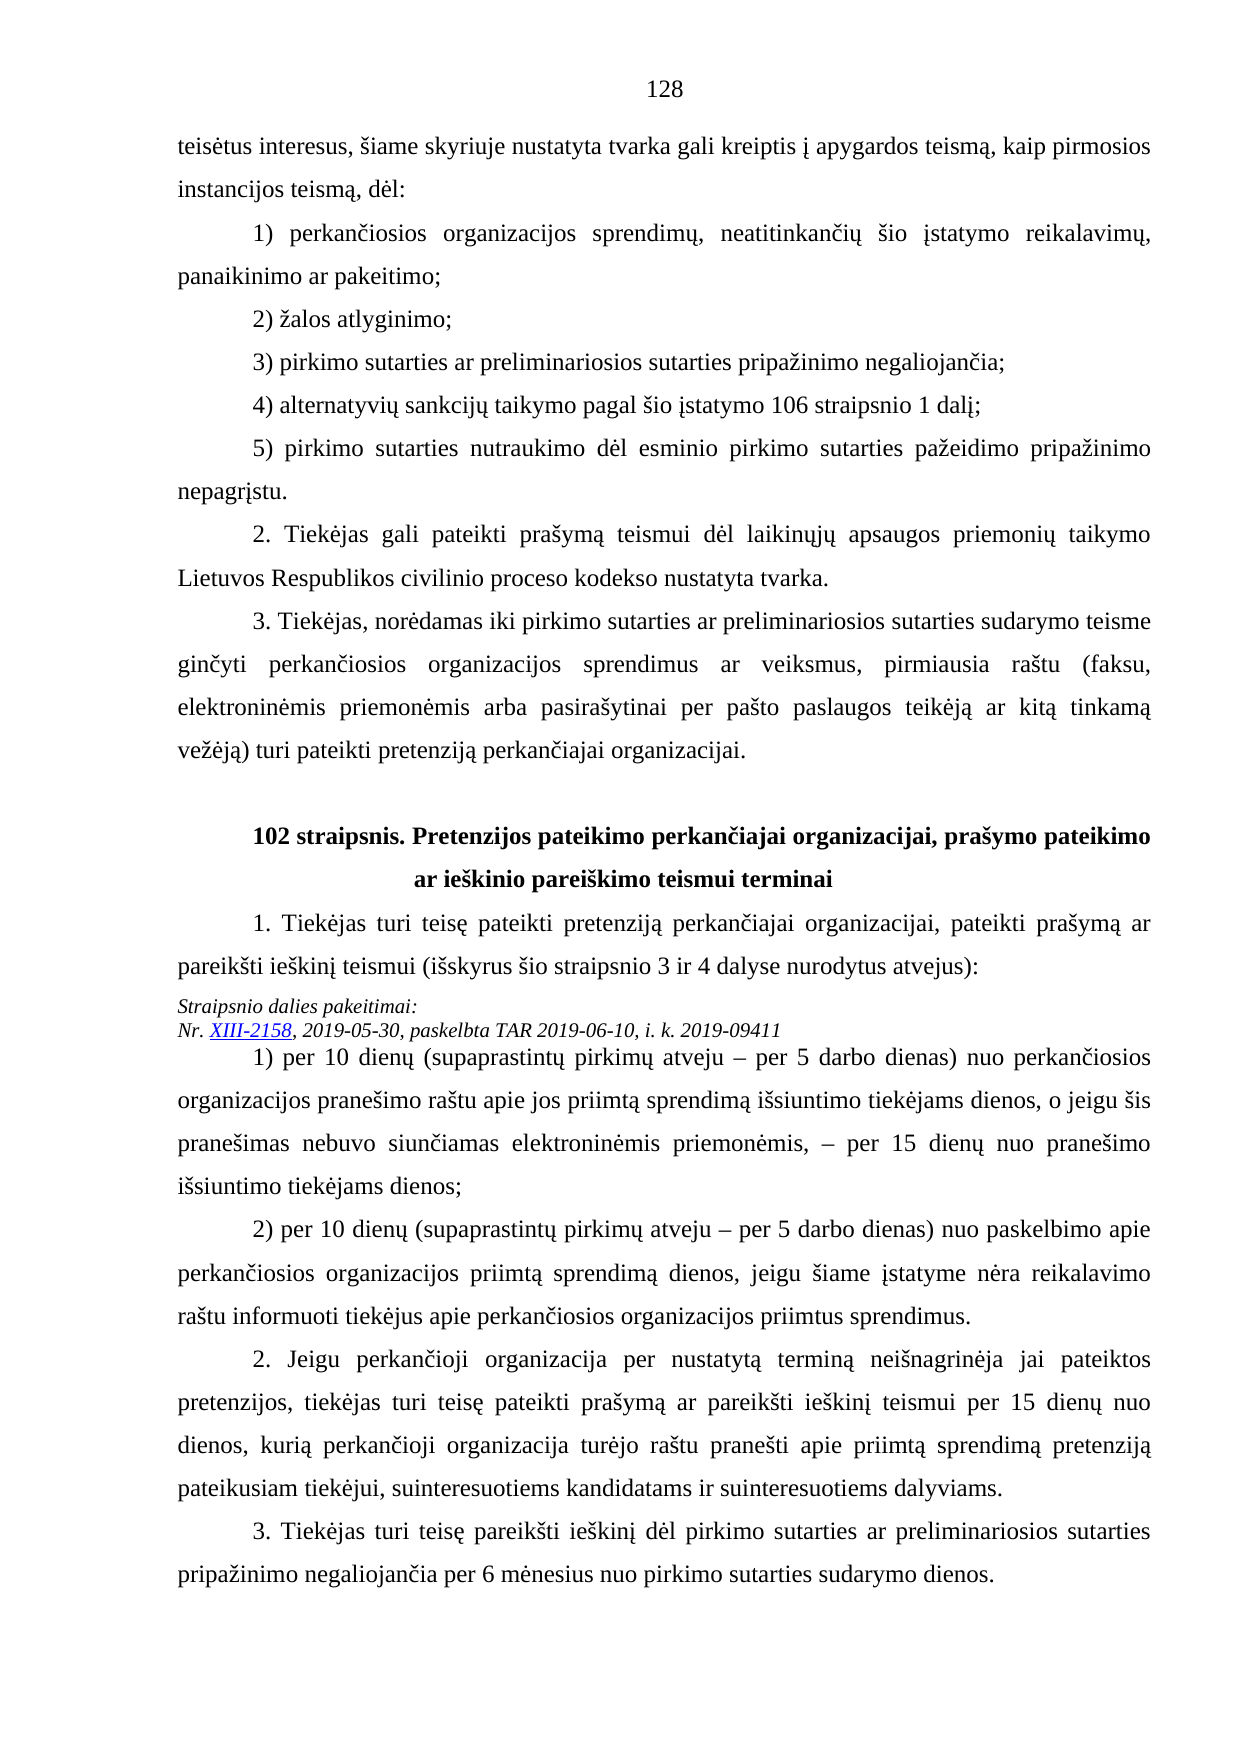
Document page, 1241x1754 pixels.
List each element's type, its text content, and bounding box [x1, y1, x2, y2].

text 4) alternatyvių sankcijų taikymo pagal šio įstatymo 106 straipsnio 1 dalį; [177, 390, 1152, 419]
text 2) per 10 dienų (supaprastintų pirkimų atveju – per 5 darbo dienas) nuo paskelbimo apie perkančiosios organizacijos priimtą sprendimą dienos, jeigu šiame įstatyme nėra reikalavimo raštu informuoti tiekėjus apie perkančiosios organizacijos priimtus sprendimus. [177, 1214, 1152, 1329]
text 102 straipsnis. Pretenzijos pateikimo perkančiajai organizacijai, prašymo pateikimo ar ieškinio pareiškimo teismui terminai [252, 821, 1152, 893]
text Nr. XIII-2158, 2019-05-30, paskelbta TAR 2019-06-10, i. k. 2019-09411 [177, 1018, 1152, 1042]
text 3. Tiekėjas turi teisę pareikšti ieškinį dėl pirkimo sutarties ar preliminariosios sutarties pripažinimo negaliojančia per 6 mėnesius nuo pirkimo sutarties sudarymo dienos. [177, 1516, 1152, 1588]
text 2. Tiekėjas gali pateikti prašymą teismui dėl laikinųjų apsaugos priemonių taikymo Lietuvos Respublikos civilinio proceso kodekso nustatyta tvarka. [177, 519, 1152, 591]
text 3. Tiekėjas, norėdamas iki pirkimo sutarties ar preliminariosios sutarties sudarymo teisme ginčyti perkančiosios organizacijos sprendimus ar veiksmus, pirmiausia raštu (faksu, elektroninėmis priemonėmis arba pasirašytinai per pašto paslaugos teikėją ar kitą tinkamą vežėją) turi pateikti pretenziją perkančiajai organizacijai. [177, 606, 1152, 764]
text Straipsnio dalies pakeitimai: [177, 994, 1152, 1018]
text 1) perkančiosios organizacijos sprendimų, neatitinkančių šio įstatymo reikalavimų, panaikinimo ar pakeitimo; [177, 218, 1152, 289]
text teisėtus interesus, šiame skyriuje nustatyta tvarka gali kreiptis į apygardos teismą, kaip pirmosios instancijos teismą, dėl: [177, 131, 1152, 203]
text 2) žalos atlyginimo; [177, 304, 1152, 333]
text 1. Tiekėjas turi teisę pateikti pretenziją perkančiajai organizacijai, pateikti prašymą ar pareikšti ieškinį teismui (išskyrus šio straipsnio 3 ir 4 dalyse nurodytus atvejus): [177, 908, 1152, 979]
text 1) per 10 dienų (supaprastintų pirkimų atveju – per 5 darbo dienas) nuo perkančiosios organizacijos pranešimo raštu apie jos priimtą sprendimą išsiuntimo tiekėjams dienos, o jeigu šis pranešimas nebuvo siunčiamas elektroninėmis priemonėmis, – per 15 dienų nuo pranešimo išsiuntimo tiekėjams dienos; [177, 1042, 1152, 1200]
text 2. Jeigu perkančioji organizacija per nustatytą terminą neišnagrinėja jai pateiktos pretenzijos, tiekėjas turi teisę pateikti prašymą ar pareikšti ieškinį teismui per 15 dienų nuo dienos, kurią perkančioji organizacija turėjo raštu pranešti apie priimtą sprendimą pretenziją pateikusiam tiekėjui, suinteresuotiems kandidatams ir suinteresuotiems dalyviams. [177, 1344, 1152, 1502]
text 5) pirkimo sutarties nutraukimo dėl esminio pirkimo sutarties pažeidimo pripažinimo nepagrįstu. [177, 433, 1152, 505]
text 3) pirkimo sutarties ar preliminariosios sutarties pripažinimo negaliojančia; [177, 347, 1152, 376]
